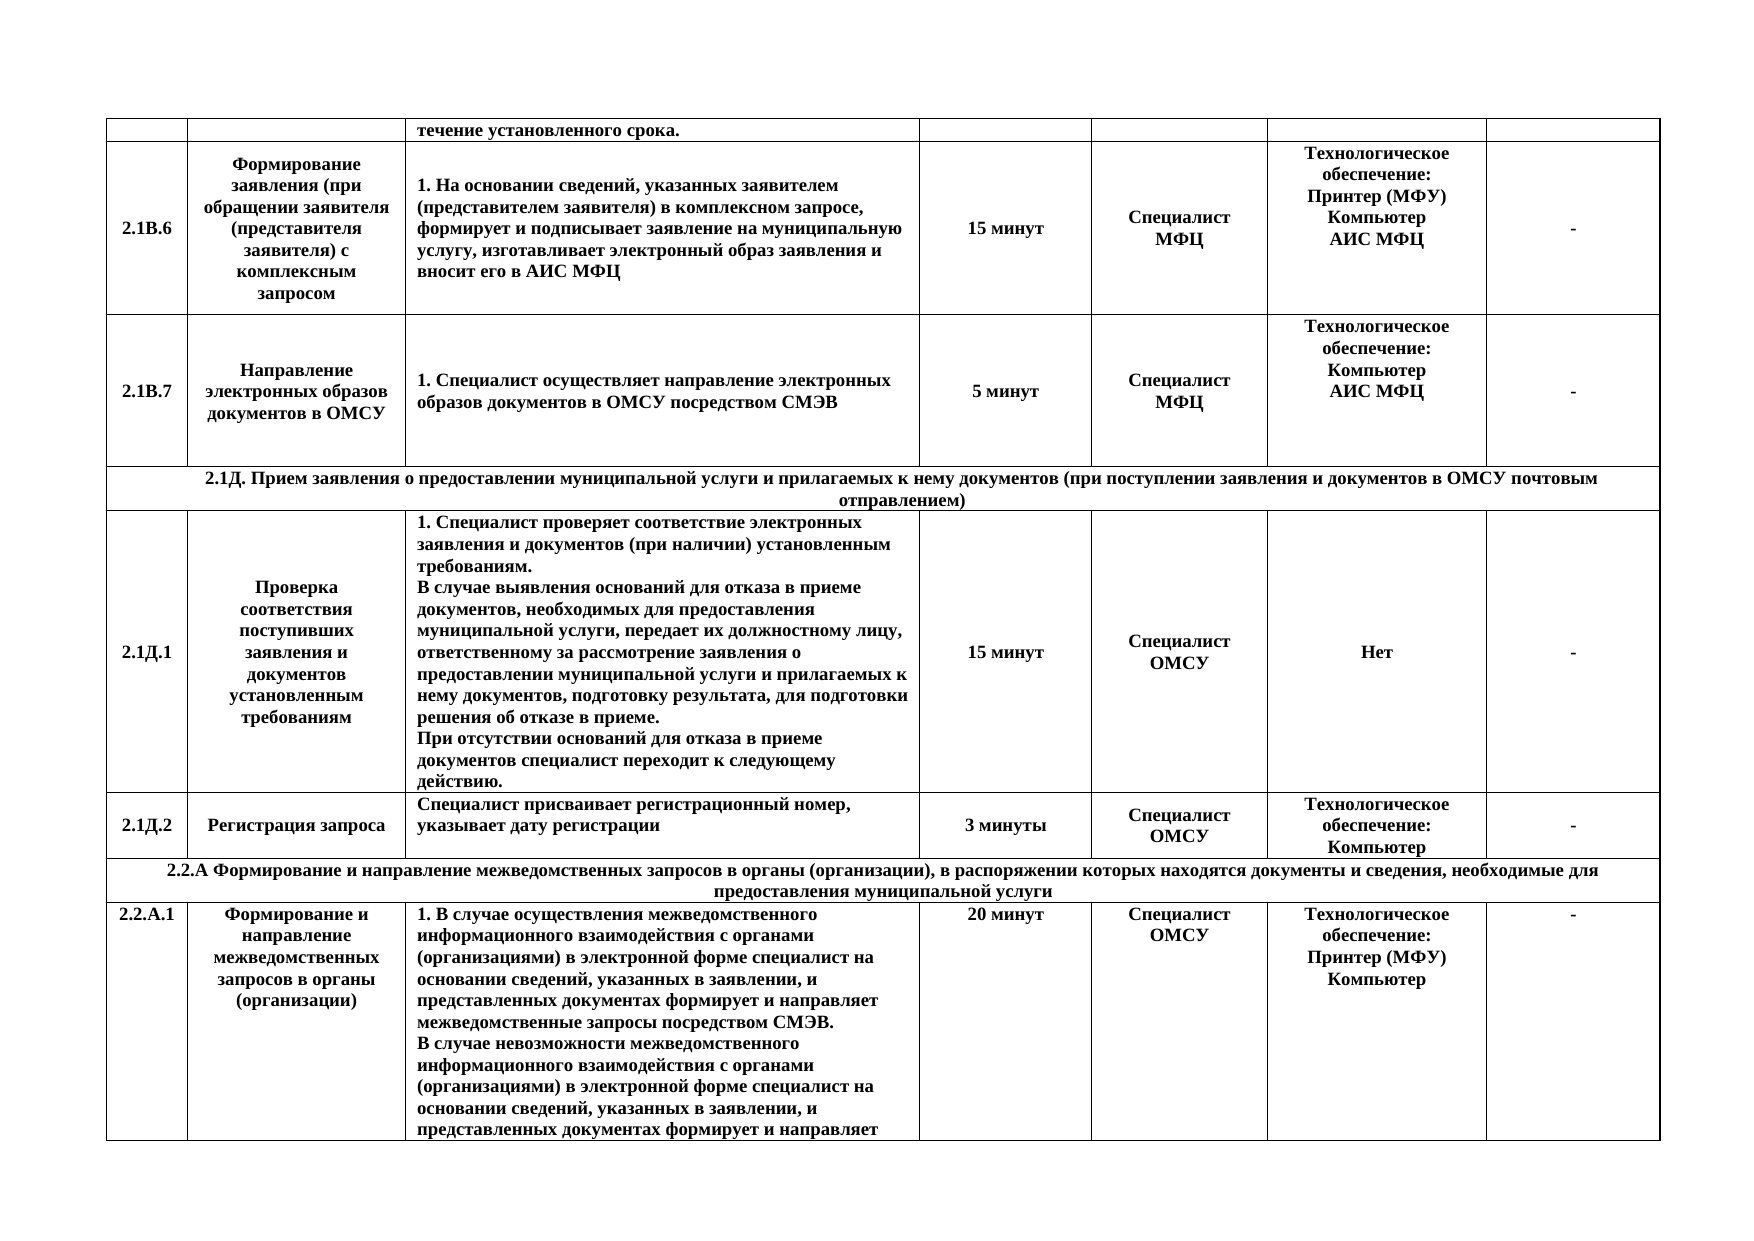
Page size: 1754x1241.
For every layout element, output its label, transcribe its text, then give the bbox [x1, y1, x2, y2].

table_cell [920, 119, 1091, 141]
table_cell 15 минут [920, 142, 1091, 314]
table_cell 15 минут [920, 511, 1091, 792]
table_cell Специалист присваивает регистрационный номер, указывает дату регистрации [406, 793, 919, 857]
table_cell - [1487, 315, 1659, 466]
table_cell 2.1Д.1 [107, 511, 187, 792]
table_cell Регистрация запроса [188, 793, 405, 857]
table_cell Технологическое обеспечение: Компьютер [1268, 793, 1486, 857]
table_cell - [1487, 119, 1659, 141]
table_cell Технологическое обеспечение: Принтер (МФУ) Компьютер АИС МФЦ [1268, 142, 1486, 314]
table_cell [107, 119, 187, 141]
table_cell 3 минуты [920, 793, 1091, 857]
table_cell Специалист ОМСУ [1092, 903, 1267, 1140]
table_cell [1268, 119, 1486, 141]
table_cell - [1487, 793, 1659, 857]
table_cell Технологическое обеспечение: Принтер (МФУ) Компьютер [1268, 903, 1486, 1140]
table_cell Технологическое обеспечение: Компьютер АИС МФЦ [1268, 315, 1486, 466]
table_cell - [1487, 511, 1659, 792]
table_cell [1092, 119, 1267, 141]
table_cell 2.2.А.1 [107, 903, 187, 1140]
table_cell Специалист МФЦ [1092, 142, 1267, 314]
table_cell 2.1В.6 [107, 142, 187, 314]
table_cell 2.2.А Формирование и направление межведомственных запросов в органы (организации), в распоряжении которых находятся документы и сведения, необходимые для предоставления муниципальной услуги [107, 859, 1659, 902]
table_cell течение установленного срока. [406, 119, 919, 141]
table_cell 1. В случае осуществления межведомственного информационного взаимодействия с органами (организациями) в электронной форме специалист на основании сведений, указанных в заявлении, и представленных документах формирует и направляет межведомственные запросы посредством СМЭВ. В случае невозможности межведомственного информационного взаимодействия с органами (организациями) в электронной форме специалист на основании сведений, указанных в заявлении, и представленных документах формирует и направляет [406, 903, 919, 1140]
table_cell 2.1Д.2 [107, 793, 187, 857]
table_cell Специалист МФЦ [1092, 315, 1267, 466]
table_cell Специалист ОМСУ [1092, 793, 1267, 857]
table_cell 2.1Д. Прием заявления о предоставлении муниципальной услуги и прилагаемых к нему документов (при поступлении заявления и документов в ОМСУ почтовым отправлением) [107, 467, 1659, 510]
table_cell Специалист ОМСУ [1092, 511, 1267, 792]
table_cell Формирование заявления (при обращении заявителя (представителя заявителя) с комплексным запросом [188, 142, 405, 314]
table_cell 20 минут [920, 903, 1091, 1140]
table_cell 1. Специалист осуществляет направление электронных образов документов в ОМСУ посредством СМЭВ [406, 315, 919, 466]
table_cell - [1487, 142, 1659, 314]
table_cell 1. На основании сведений, указанных заявителем (представителем заявителя) в комплексном запросе, формирует и подписывает заявление на муниципальную услугу, изготавливает электронный образ заявления и вносит его в АИС МФЦ [406, 142, 919, 314]
table_cell Проверка соответствия поступивших заявления и документов установленным требованиям [188, 511, 405, 792]
table_cell - [1487, 903, 1659, 1140]
table_cell 2.1В.7 [107, 315, 187, 466]
table_cell Направление электронных образов документов в ОМСУ [188, 315, 405, 466]
table_cell 5 минут [920, 315, 1091, 466]
table_cell Формирование и направление межведомственных запросов в органы (организации) [188, 903, 405, 1140]
table_cell [188, 119, 405, 141]
table_cell Нет [1268, 511, 1486, 792]
table_cell 1. Специалист проверяет соответствие электронных заявления и документов (при наличии) установленным требованиям. В случае выявления оснований для отказа в приеме документов, необходимых для предоставления муниципальной услуги, передает их должностному лицу, ответственному за рассмотрение заявления о предоставлении муниципальной услуги и прилагаемых к нему документов, подготовку результата, для подготовки решения об отказе в приеме. При отсутствии оснований для отказа в приеме документов специалист переходит к следующему действию. [406, 511, 919, 792]
